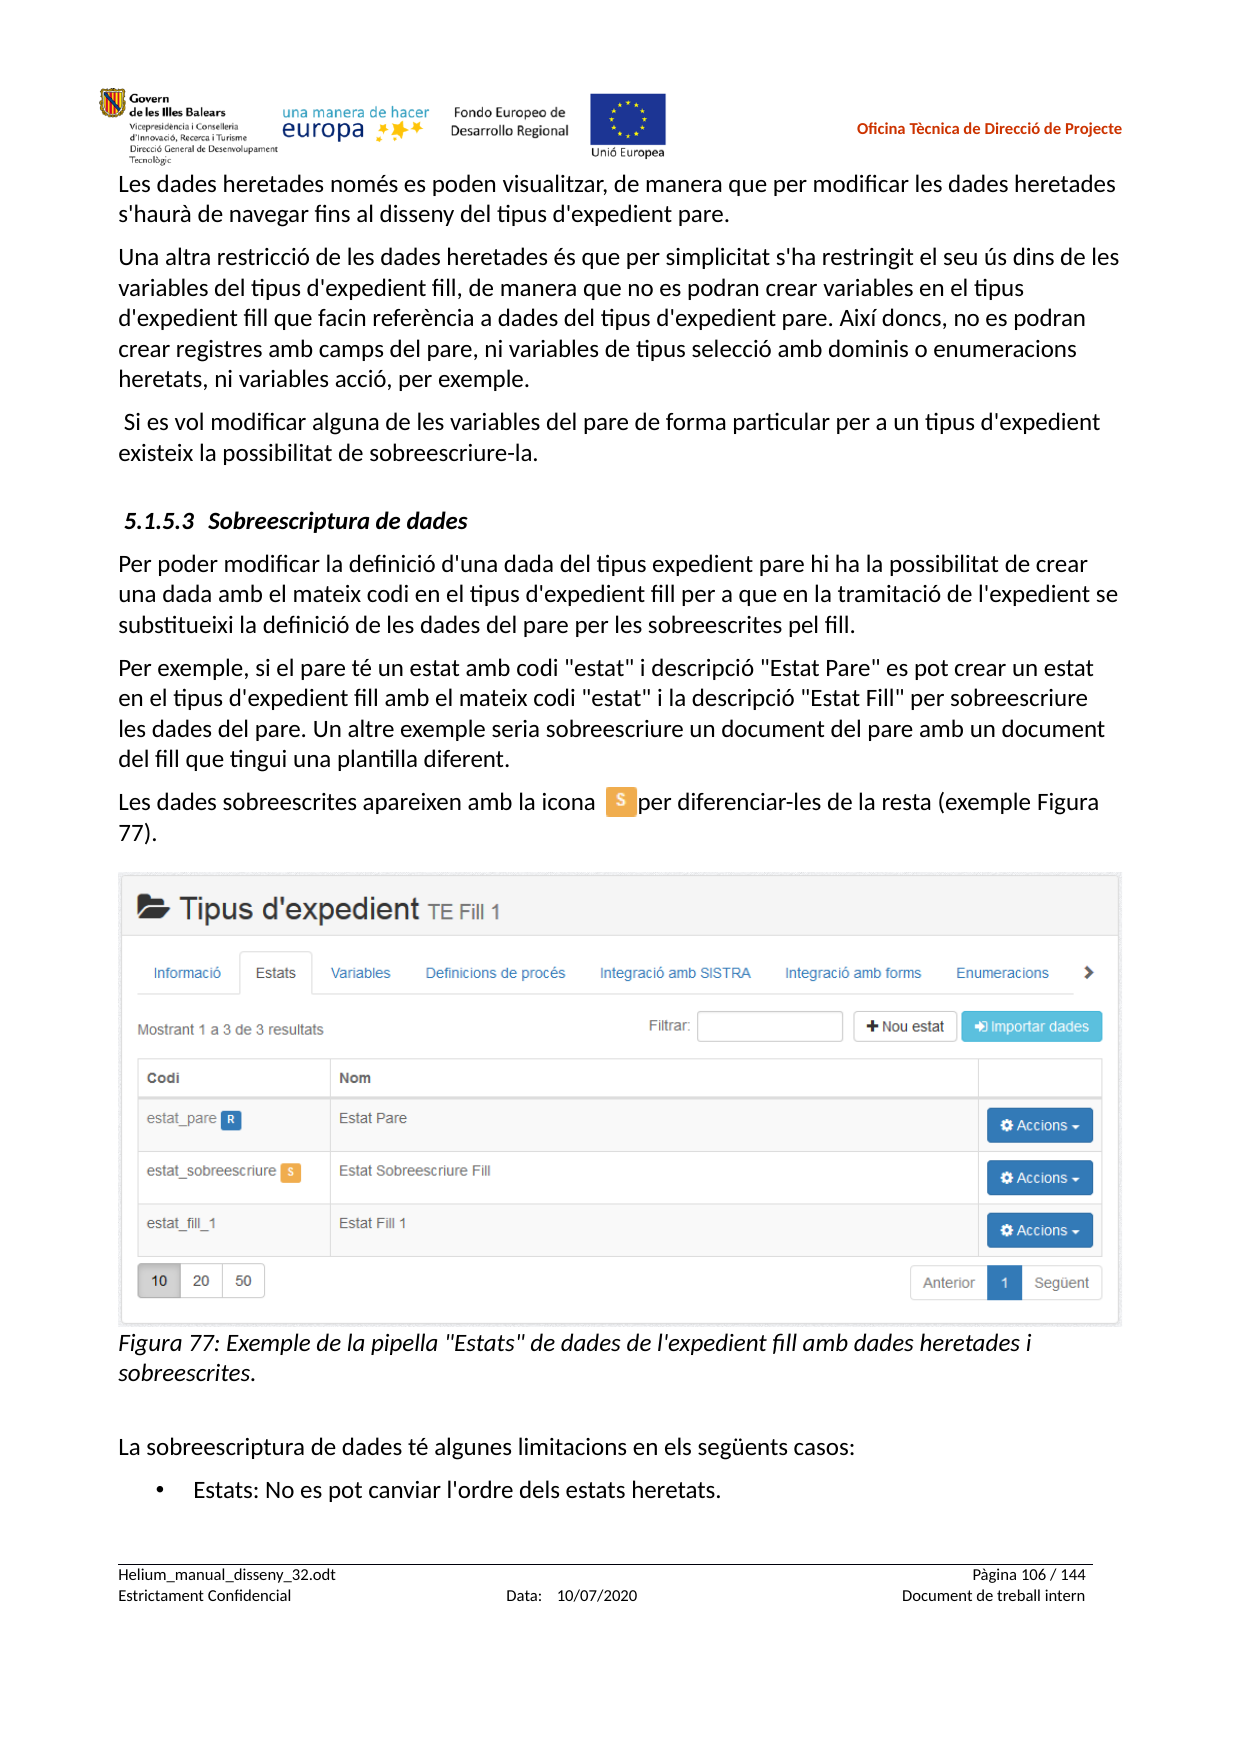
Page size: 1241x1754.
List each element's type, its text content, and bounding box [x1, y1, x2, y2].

text Si es vol modificar alguna de les variables del pare de forma particular per a un tipus d'expedient existeix la possibilitat de sobreescriure-la. [118, 407, 1122, 468]
text Les dades sobreescrites apareixen amb la icona per diferenciar-les de la resta (exemple Figura 77). [118, 787, 1122, 848]
text Per exemple, si el pare té un estat amb codi "estat" i descripció "Estat Pare" es pot crear un estat en el tipus d'expedient fill amb el mateix codi "estat" i la descripció "Estat Fill" per sobreescriure les dades del pare. Un altre exemple seria sobreescriure un document del pare amb un document del fill que tingui una plantilla diferent. [118, 652, 1122, 774]
subtitle Sobreescriptura de dades [118, 505, 1122, 535]
picture [606, 787, 638, 817]
text Una altra restricció de les dades heretades és que per simplicitat s'ha restringit el seu ús dins de les variables del tipus d'expedient fill, de manera que no es podran crear variables en el tipus d'expedient fill que facin referència a dades del tipus d'expedient pare. Així doncs, no es podran crear registres amb camps del pare, ni variables de tipus selecció amb dominis o enumeracions heretats, ni variables acció, per exemple. [118, 241, 1122, 394]
text Per poder modificar la definició d'una dada del tipus expedient pare hi ha la possibilitat de crear una dada amb el mateix codi en el tipus d'expedient fill per a que en la tramitació de l'expedient se substitueixi la definició de les dades del pare per les sobreescrites pel fill. [118, 548, 1122, 639]
text La sobreescriptura de dades té algunes limitacions en els següents casos: [118, 1431, 1122, 1461]
picture [99, 87, 668, 166]
text Figura 77: Exemple de la pipella "Estats" de dades de l'expedient fill amb dades heretades i sobreescrites. [118, 1327, 1122, 1388]
text Les dades heretades només es poden visualitzar, de manera que per modificar les dades heretades s'haurà de navegar fins al disseny del tipus d'expedient pare. [118, 168, 1122, 229]
list Estats: No es pot canviar l'ordre dels estats heretats. [156, 1474, 1122, 1504]
picture [118, 872, 1123, 1327]
